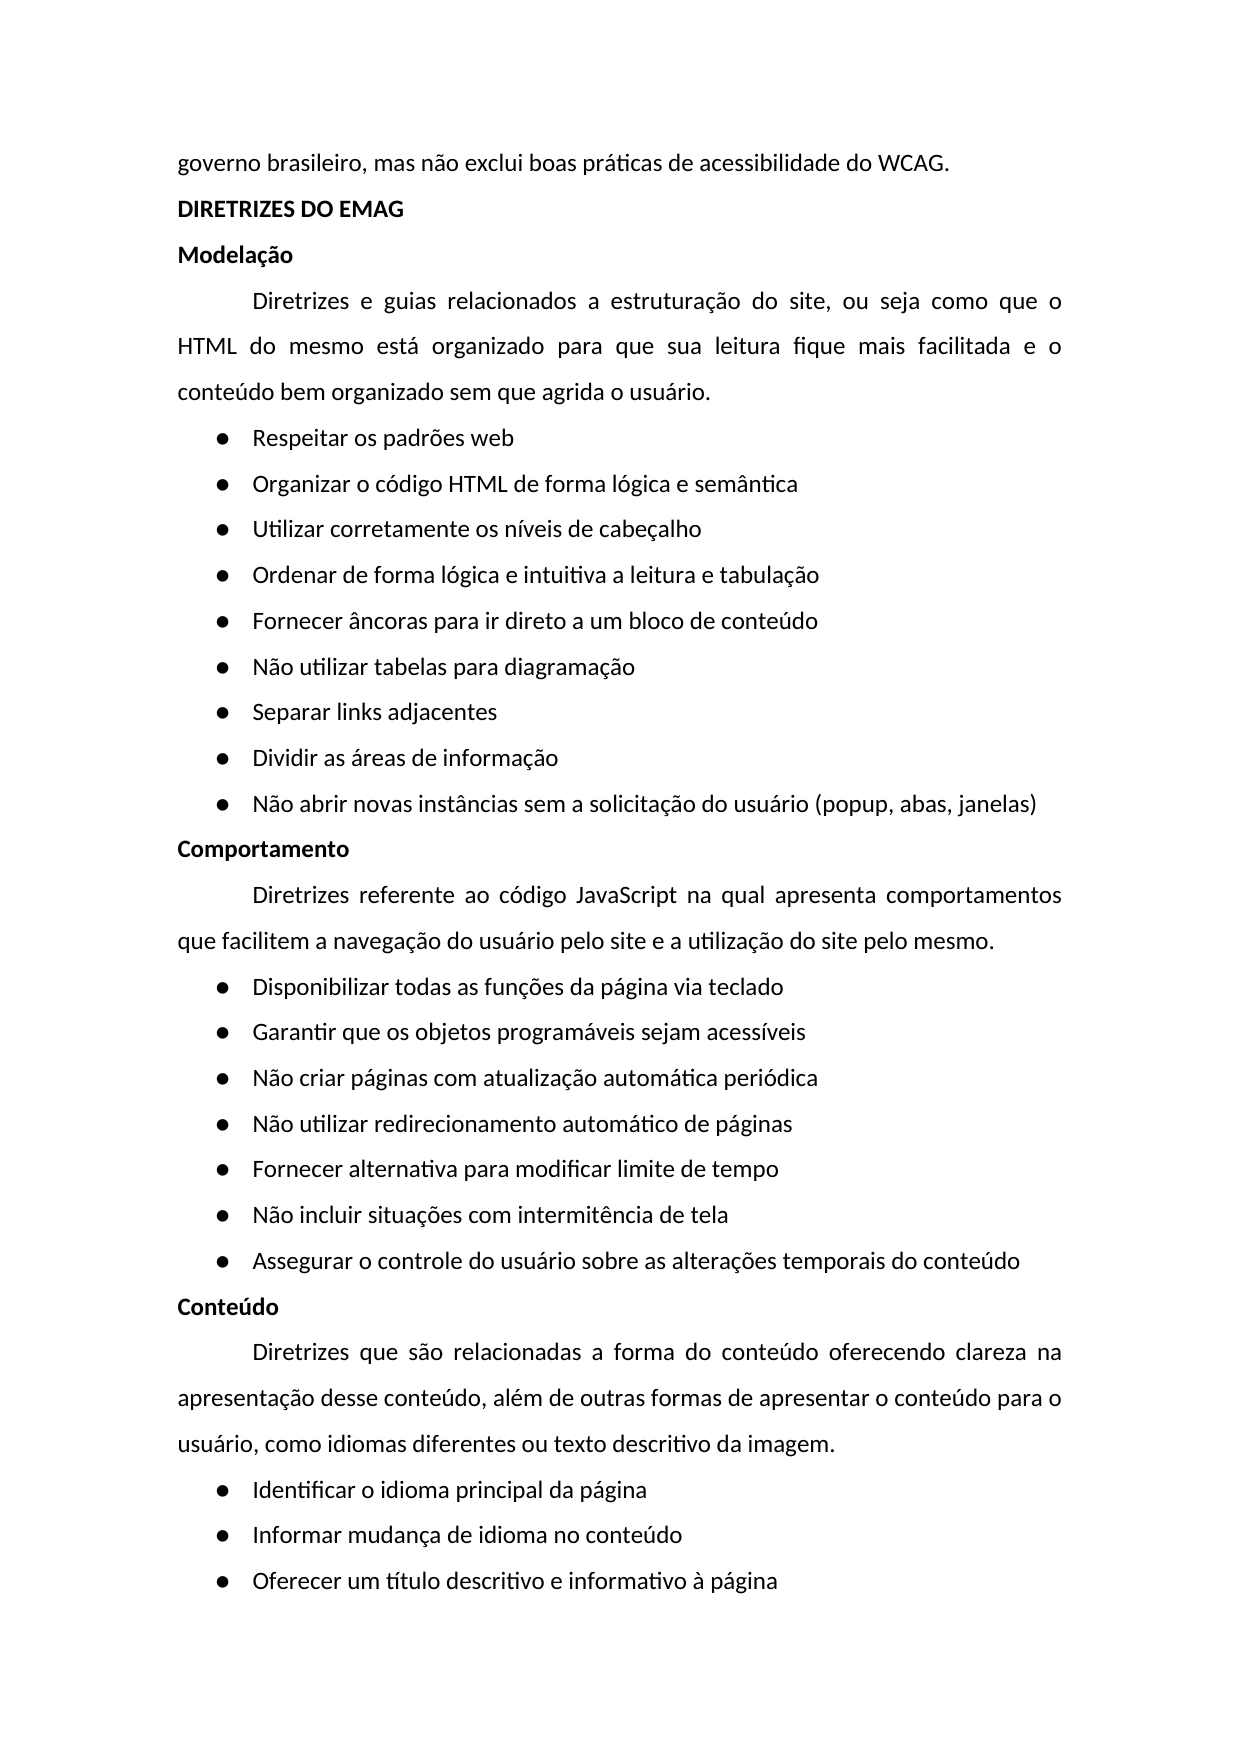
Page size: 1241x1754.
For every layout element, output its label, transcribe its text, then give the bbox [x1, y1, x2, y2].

list Não abrir novas instâncias sem a solicitação do usuário (popup, abas, janelas) [215, 788, 1063, 818]
list Ordenar de forma lógica e intuitiva a leitura e tabulação [215, 559, 1063, 590]
list Assegurar o controle do usuário sobre as alterações temporais do conteúdo [215, 1245, 1063, 1276]
text Conteúdo [177, 1291, 1063, 1321]
list Disponibilizar todas as funções da página via teclado [215, 971, 1063, 1001]
text DIRETRIZES DO EMAG [177, 193, 1063, 224]
list Não criar páginas com atualização automática periódica [215, 1062, 1063, 1093]
list Organizar o código HTML de forma lógica e semântica [215, 468, 1063, 498]
list Não utilizar redirecionamento automático de páginas [215, 1108, 1063, 1138]
list Garantir que os objetos programáveis sejam acessíveis [215, 1016, 1063, 1047]
list Informar mudança de idioma no conteúdo [215, 1519, 1063, 1550]
text governo brasileiro, mas não exclui boas práticas de acessibilidade do WCAG. [177, 148, 1063, 178]
list Identificar o idioma principal da página [215, 1474, 1063, 1504]
list Respeitar os padrões web [215, 422, 1063, 452]
list Fornecer âncoras para ir direto a um bloco de conteúdo [215, 605, 1063, 635]
list Separar links adjacentes [215, 696, 1063, 727]
list Oferecer um título descritivo e informativo à página [215, 1565, 1063, 1596]
list Fornecer alternativa para modificar limite de tempo [215, 1154, 1063, 1184]
list Não utilizar tabelas para diagramação [215, 651, 1063, 681]
list Não incluir situações com intermitência de tela [215, 1199, 1063, 1230]
text Diretrizes e guias relacionados a estruturação do site, ou seja como que o HTML do mesmo está organizado para que sua leitura fique mais facilitada e o conteúdo bem organizado sem que agrida o usuário. [177, 285, 1063, 407]
list Dividir as áreas de informação [215, 742, 1063, 773]
text Diretrizes que são relacionadas a forma do conteúdo oferecendo clareza na apresentação desse conteúdo, além de outras formas de apresentar o conteúdo para o usuário, como idiomas diferentes ou texto descritivo da imagem. [177, 1337, 1063, 1458]
text Diretrizes referente ao código JavaScript na qual apresenta comportamentos que facilitem a navegação do usuário pelo site e a utilização do site pelo mesmo. [177, 879, 1063, 956]
list Utilizar corretamente os níveis de cabeçalho [215, 513, 1063, 544]
text Modelação [177, 239, 1063, 269]
text Comportamento [177, 833, 1063, 864]
